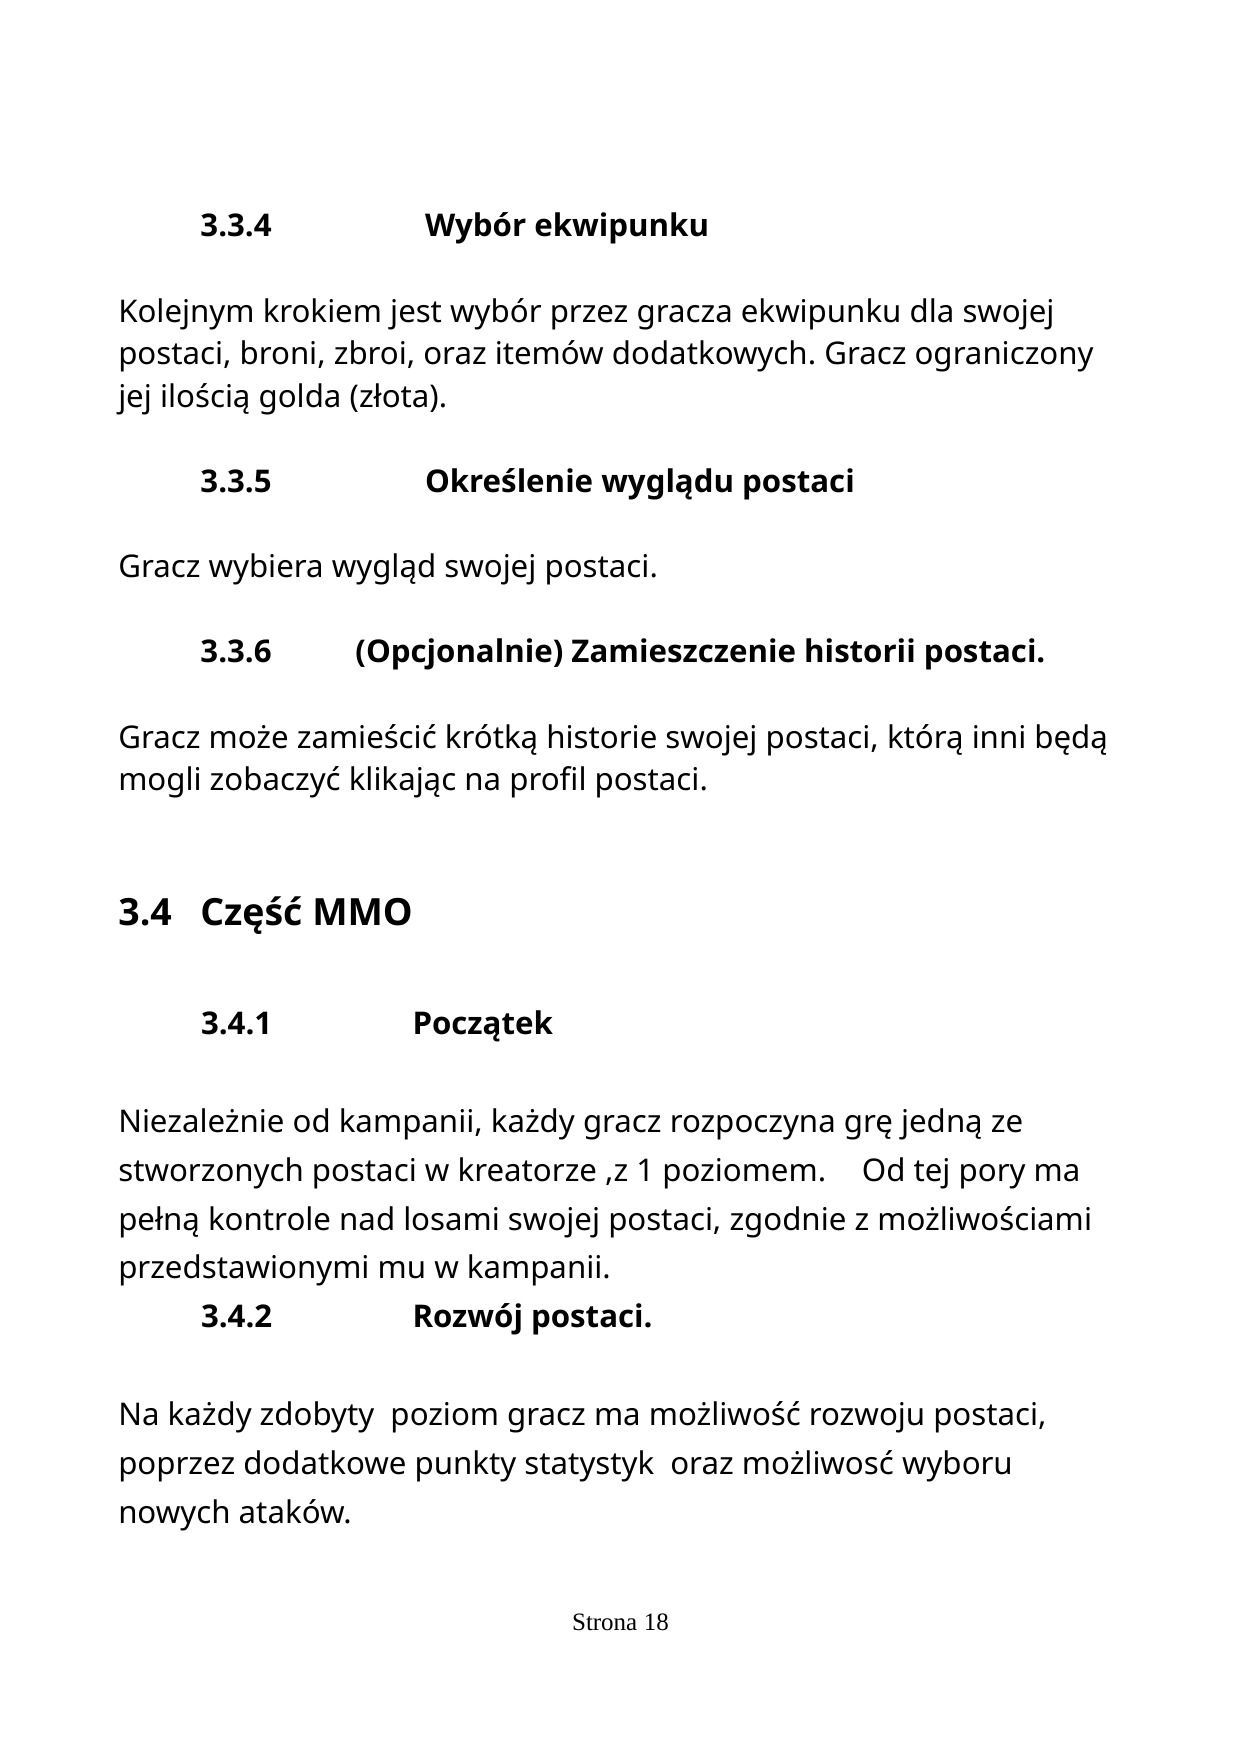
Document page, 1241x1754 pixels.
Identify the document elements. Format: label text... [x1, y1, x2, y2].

text Gracz może zamieścić krótką historie swojej postaci, którą inni będą mogli zobaczyć klikając na profil postaci. [118, 714, 1122, 800]
text 3.4.1 Początek Niezależnie od kampanii, każdy gracz rozpoczyna grę jedną ze stworzonych postaci w kreatorze ,z 1 poziomem. Od tej pory ma pełną kontrole nad losami swojej postaci, zgodnie z możliwościami przedstawionymi mu w kampanii. [118, 1001, 1122, 1288]
text 3.4.2 Rozwój postaci. Na każdy zdobyty poziom gracz ma możliwość rozwoju postaci, poprzez dodatkowe punkty statystyk oraz możliwosć wyboru nowych ataków. [118, 1294, 1122, 1533]
text 3.3.4 Wybór ekwipunku Kolejnym krokiem jest wybór przez gracza ekwipunku dla swojej postaci, broni, zbroi, oraz itemów dodatkowych. Gracz ograniczony jej ilością golda (złota). [118, 203, 1122, 416]
text 3.4 Część MMO [118, 885, 1122, 936]
text 3.3.5 Określenie wyglądu postaci Gracz wybiera wygląd swojej postaci. [118, 459, 1122, 587]
text 3.3.6 (Opcjonalnie) Zamieszczenie historii postaci. [118, 629, 1122, 672]
